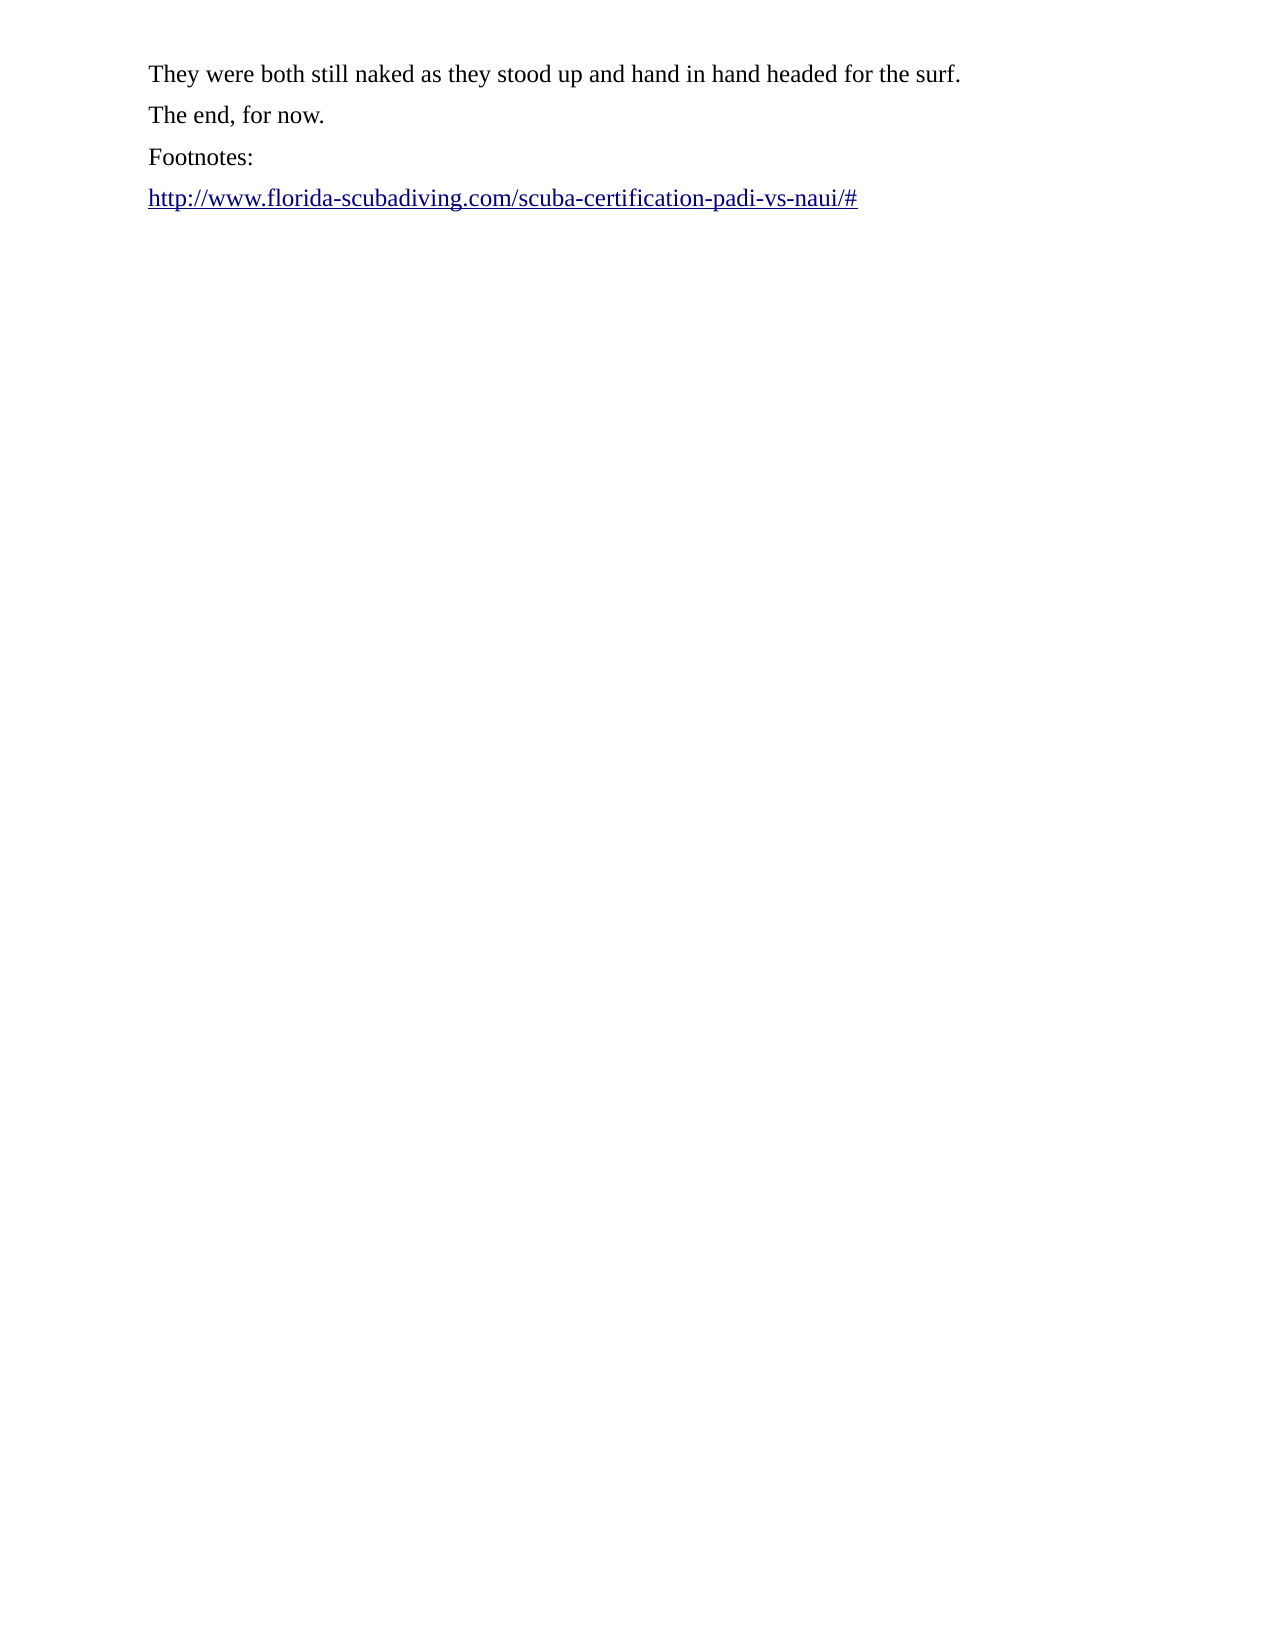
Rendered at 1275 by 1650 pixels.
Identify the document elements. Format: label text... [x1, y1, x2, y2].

text Footnotes: [118, 142, 1216, 170]
text The end, for now. [118, 100, 1216, 129]
text http://www.florida-scubadiving.com/scuba-certification-padi-vs-naui/# [118, 183, 1216, 212]
text They were both still naked as they stood up and hand in hand headed for the surf. [118, 59, 1216, 88]
